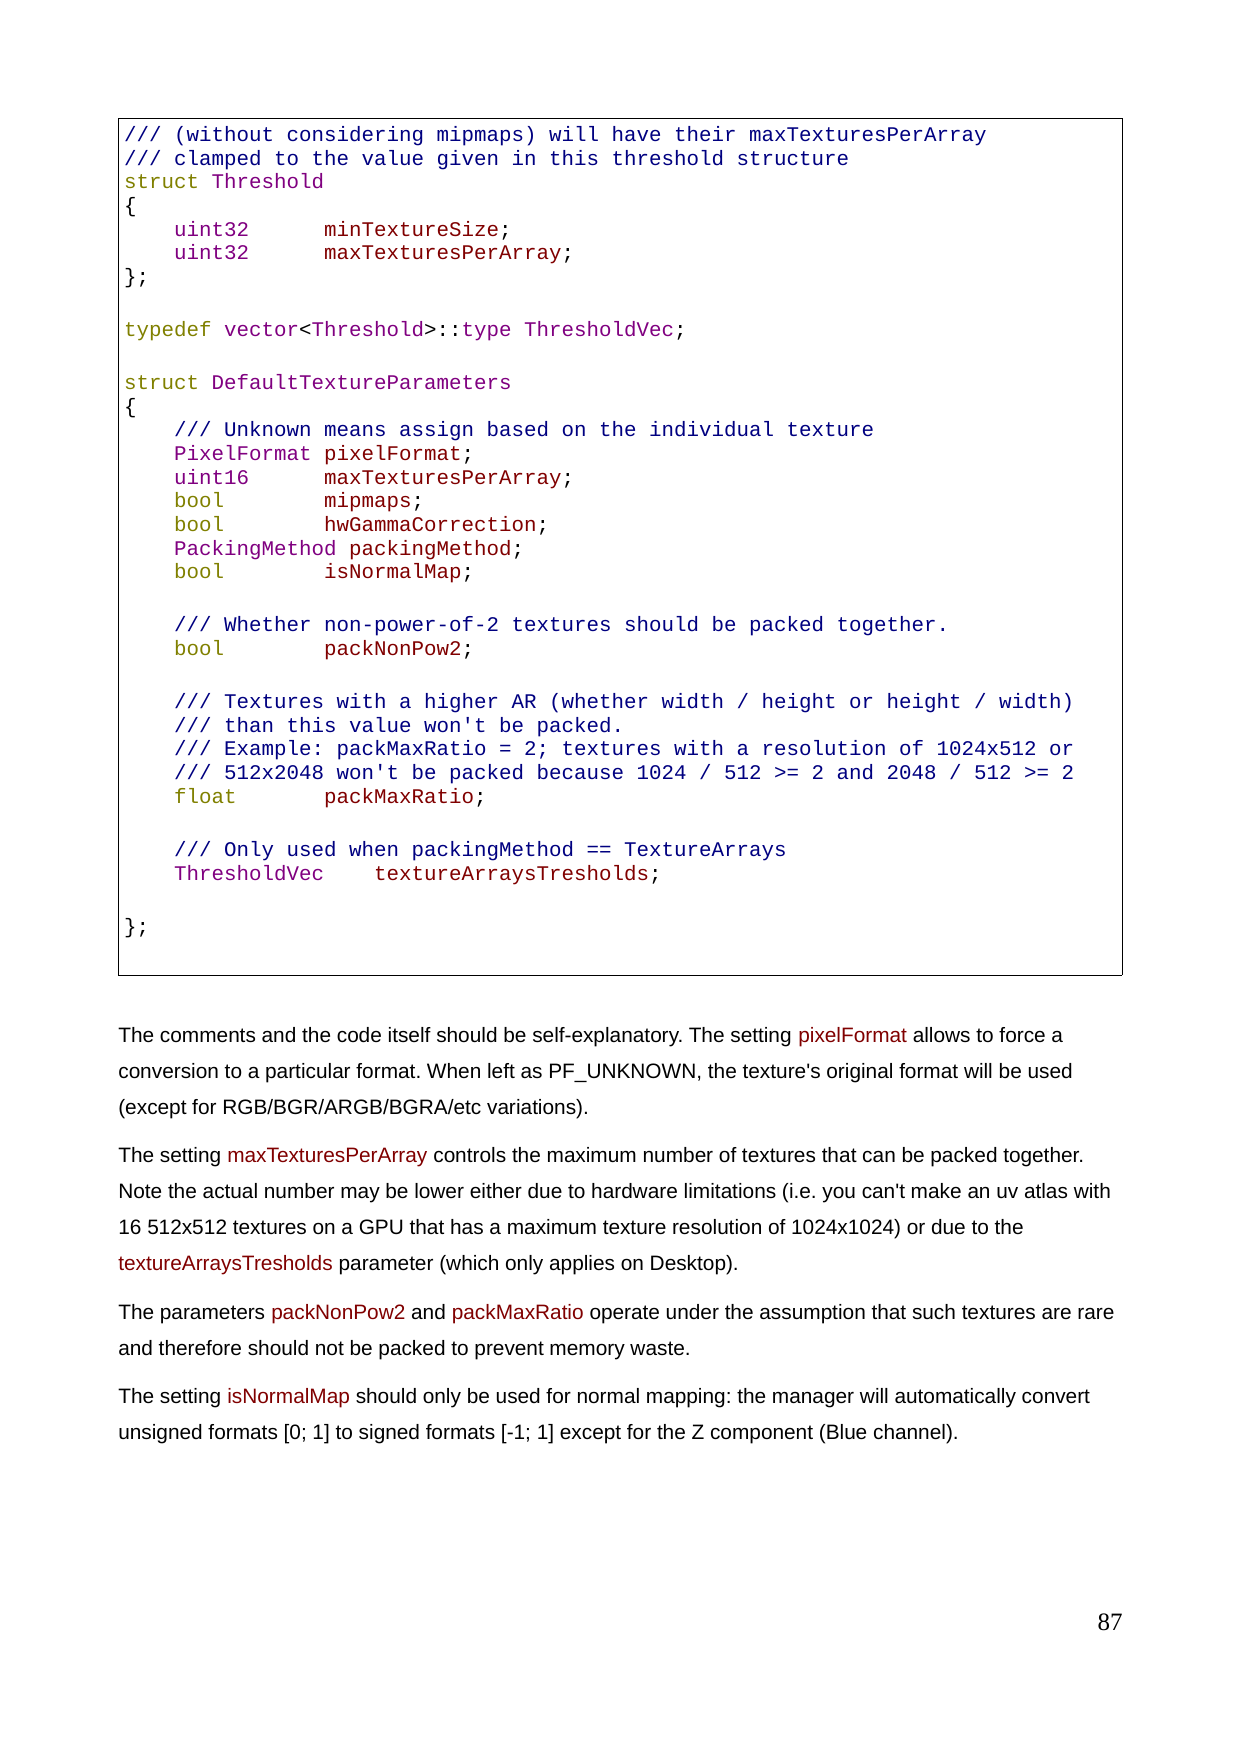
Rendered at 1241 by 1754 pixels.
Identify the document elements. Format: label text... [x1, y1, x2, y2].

text The setting isNormalMap should only be used for normal mapping: the manager will automatically convert unsigned formats [0; 1] to signed formats [-1; 1] except for the Z component (Blue channel). [118, 1384, 1122, 1444]
text The setting maxTexturesPerArray controls the maximum number of textures that can be packed together. Note the actual number may be lower either due to hardware limitations (i.e. you can't make an uv atlas with 16 512x512 textures on a GPU that has a maximum texture resolution of 1024x1024) or due to the textureArraysTresholds parameter (which only applies on Desktop). [118, 1143, 1122, 1275]
text The parameters packNonPow2 and packMaxRatio operate under the assumption that such textures are rare and therefore should not be packed to prevent memory waste. [118, 1299, 1122, 1359]
text The comments and the code itself should be self-explanatory. The setting pixelFormat allows to force a conversion to a particular format. When left as PF_UNKNOWN, the texture's original format will be used (except for RGB/BGR/ARGB/BGRA/etc variations). [118, 1023, 1122, 1119]
table_header /// (without considering mipmaps) will have their maxTexturesPerArray /// clamped to the value given in this threshold structure struct Threshold { uint32 minTextureSize; uint32 maxTexturesPerArray; }; typedef vector<Threshold>::type ThresholdVec; struct DefaultTextureParameters { /// Unknown means assign based on the individual texture PixelFormat pixelFormat; uint16 maxTexturesPerArray; bool mipmaps; bool hwGammaCorrection; PackingMethod packingMethod; bool isNormalMap; /// Whether non-power-of-2 textures should be packed together. bool packNonPow2; /// Textures with a higher AR (whether width / height or height / width) /// than this value won't be packed. /// Example: packMaxRatio = 2; textures with a resolution of 1024x512 or /// 512x2048 won't be packed because 1024 / 512 >= 2 and 2048 / 512 >= 2 float packMaxRatio; /// Only used when packingMethod == TextureArrays ThresholdVec textureArraysTresholds; }; [119, 119, 1122, 974]
